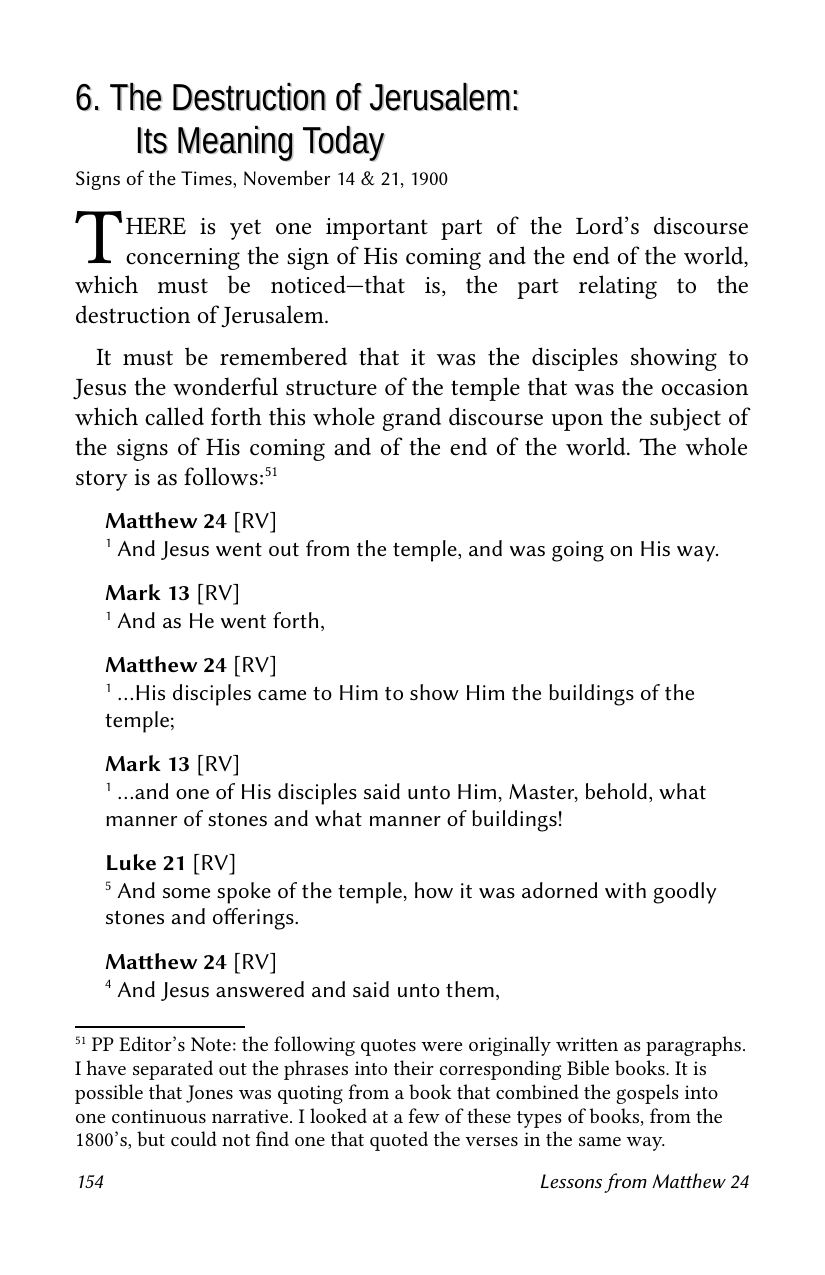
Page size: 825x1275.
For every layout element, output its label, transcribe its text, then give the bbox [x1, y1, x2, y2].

text Luke 21 [RV] [105, 850, 750, 876]
text PP Editor’s Note: the following quotes were originally written as paragraphs. I have separated out the phrases into their corresponding Bible books. It is possible that Jones was quoting from a book that combined the gospels into one continuous narrative. I looked at a few of these types of books, from the 1800’s, but could not find one that quoted the verses in the same way. [75, 1033, 750, 1152]
text It must be remembered that it was the disciples showing to Jesus the wonderful structure of the temple that was the occasion which called forth this whole grand discourse upon the subject of the signs of His coming and of the end of the world. The whole story is as follows: [75, 343, 750, 492]
text 1 ...His disciples came to Him to show Him the buildings of the temple; [105, 680, 720, 733]
text Matthew 24 [RV] [105, 652, 750, 678]
text 1 And Jesus went out from the temple, and was going on His way. [105, 536, 720, 562]
text THERE is yet one important part of the Lord’s discourse concerning the sign of His coming and the end of the world, which must be noticed—that is, the part relating to the destruction of Jerusalem. [75, 212, 750, 330]
text 1 ...and one of His disciples said unto Him, Master, behold, what manner of stones and what manner of buildings! [105, 779, 720, 832]
text Matthew 24 [RV] [105, 508, 750, 534]
text 4 And Jesus answered and said unto them, [105, 976, 720, 1003]
text Matthew 24 [RV] [105, 949, 750, 975]
text Signs of the Times, November 14 & 21, 1900 [75, 167, 750, 191]
title The Destruction of Jerusalem: Its Meaning Today [75, 75, 750, 161]
text 1 And as He went forth, [105, 608, 720, 634]
text 5 And some spoke of the temple, how it was adorned with goodly stones and offerings. [105, 878, 720, 930]
text Mark 13 [RV] [105, 580, 750, 606]
text Mark 13 [RV] [105, 751, 750, 777]
